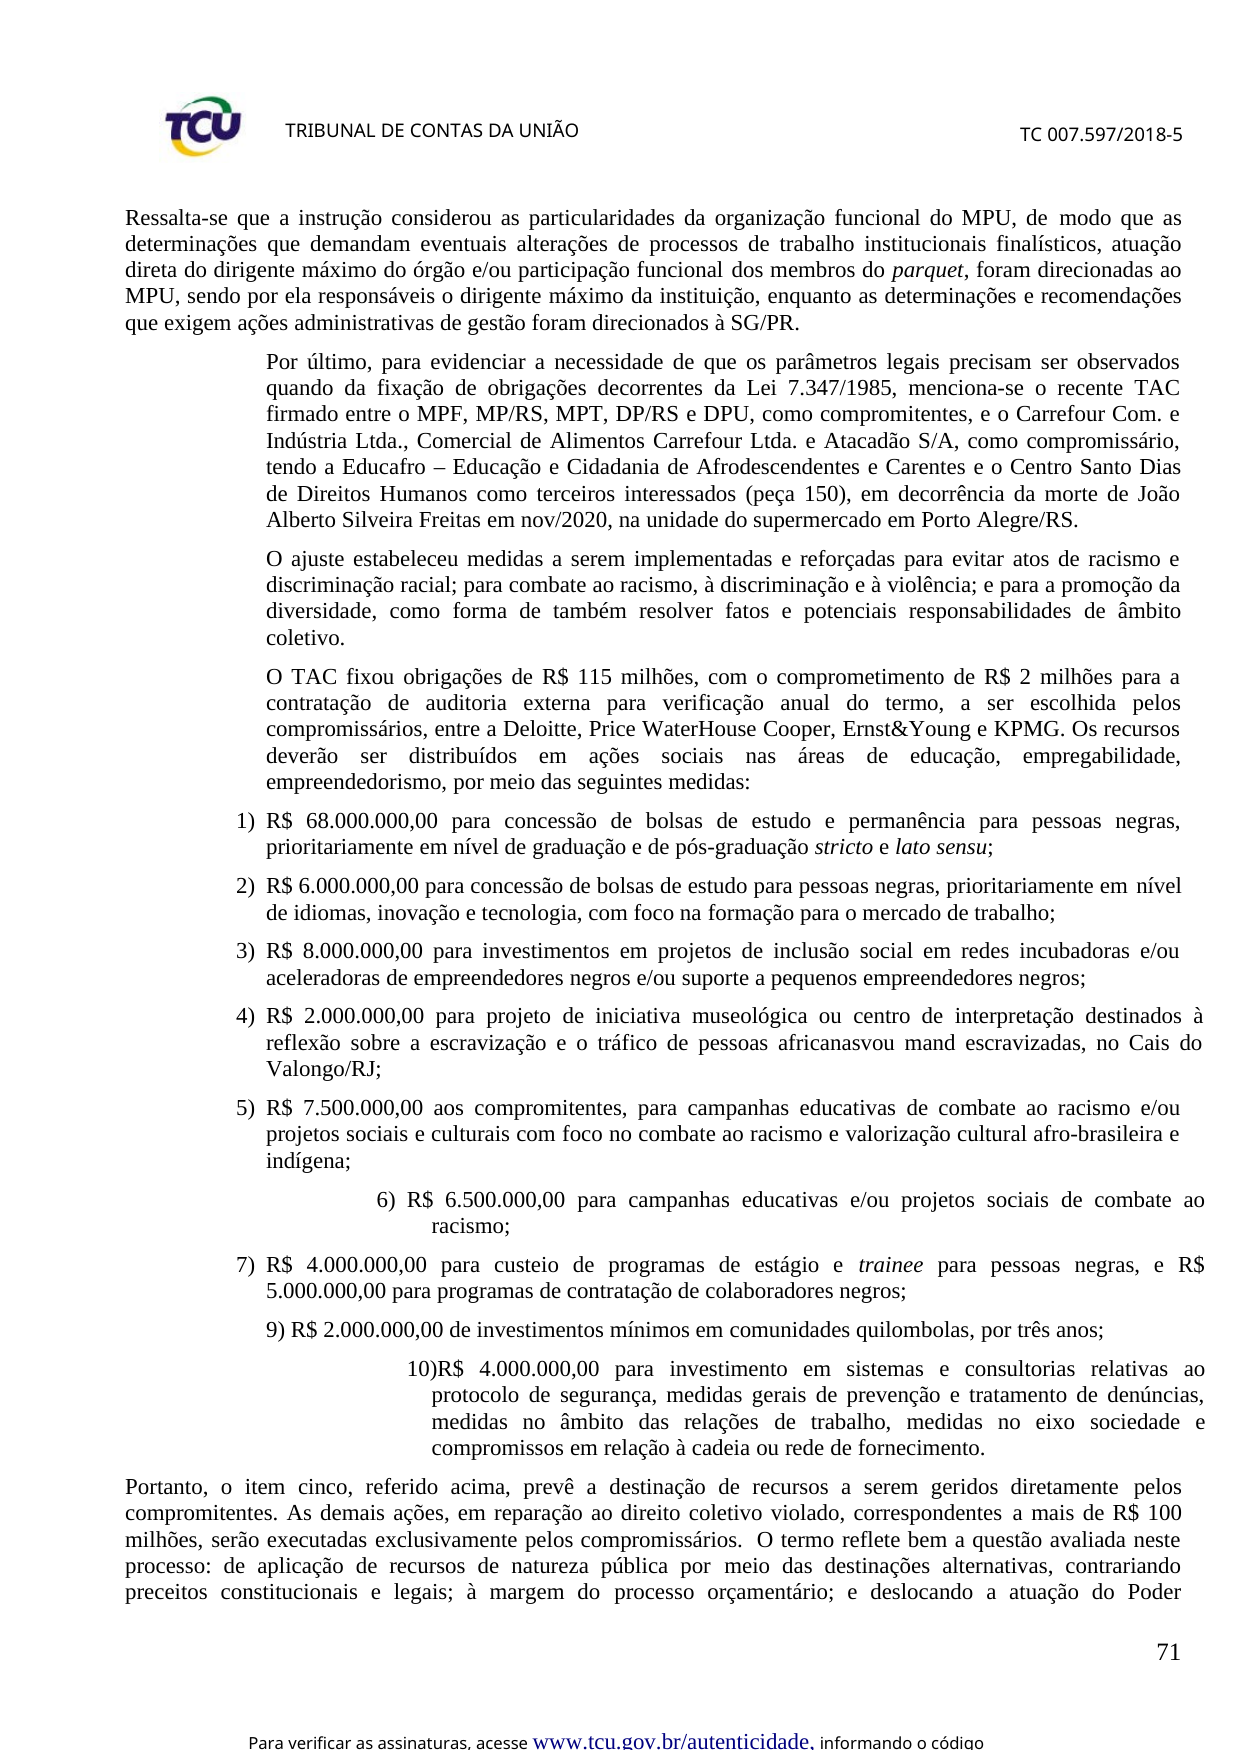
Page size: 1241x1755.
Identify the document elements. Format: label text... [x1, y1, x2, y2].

text Portanto, o item cinco, referido acima, prevê a destinação de recursos a serem geridos diretamente pelos compromitentes. As demais ações, em reparação ao direito coletivo violado, correspondentes a mais de R$ 100 milhões, serão executadas exclusivamente pelos compromissários. O termo reflete bem a questão avaliada neste processo: de aplicação de recursos de natureza pública por meio das destinações alternativas, contrariando preceitos constitucionais e legais; à margem do processo orçamentário; e deslocando a atuação do Poder [125, 1473, 1182, 1605]
text Ressalta-se que a instrução considerou as particularidades da organização funcional do MPU, de modo que as determinações que demandam eventuais alterações de processos de trabalho institucionais finalísticos, atuação direta do dirigente máximo do órgão e/ou participação funcional dos membros do parquet, foram direcionadas ao MPU, sendo por ela responsáveis o dirigente máximo da instituição, enquanto as determinações e recomendações que exigem ações administrativas de gestão foram direcionados à SG/PR. [125, 203, 1182, 335]
text O ajuste estabeleceu medidas a serem implementadas e reforçadas para evitar atos de racismo e discriminação racial; para combate ao racismo, à discriminação e à violência; e para a promoção da diversidade, como forma de também resolver fatos e potenciais responsabilidades de âmbito coletivo. [266, 545, 1182, 650]
list R$ 4.000.000,00 para custeio de programas de estágio e trainee para pessoas negras, e R$ 5.000.000,00 para programas de contratação de colaboradores negros; [236, 1251, 1205, 1304]
list R$ 2.000.000,00 de investimentos mínimos em comunidades quilombolas, por três anos; [266, 1316, 1205, 1342]
list R$ 2.000.000,00 para projeto de iniciativa museológica ou centro de interpretação destinados à reflexão sobre a escravização e o tráfico de pessoas africanasvou mand escravizadas, no Cais do Valongo/RJ; [236, 1003, 1205, 1082]
list R$ 4.000.000,00 para investimento em sistemas e consultorias relativas ao protocolo de segurança, medidas gerais de prevenção e tratamento de denúncias, medidas no âmbito das relações de trabalho, medidas no eixo sociedade e compromissos em relação à cadeia ou rede de fornecimento. [407, 1355, 1205, 1460]
list R$ 68.000.000,00 para concessão de bolsas de estudo e permanência para pessoas negras, prioritariamente em nível de graduação e de pós-graduação stricto e lato sensu; [236, 807, 1182, 860]
text O TAC fixou obrigações de R$ 115 milhões, com o comprometimento de R$ 2 milhões para a contratação de auditoria externa para verificação anual do termo, a ser escolhida pelos compromissários, entre a Deloitte, Price WaterHouse Cooper, Ernst&Young e KPMG. Os recursos deverão ser distribuídos em ações sociais nas áreas de educação, empregabilidade, empreendedorismo, por meio das seguintes medidas: [266, 663, 1182, 794]
list R$ 6.000.000,00 para concessão de bolsas de estudo para pessoas negras, prioritariamente em nível de idiomas, inovação e tecnologia, com foco na formação para o mercado de trabalho; [236, 872, 1182, 925]
list R$ 6.500.000,00 para campanhas educativas e/ou projetos sociais de combate ao racismo; [376, 1186, 1205, 1238]
text Por último, para evidenciar a necessidade de que os parâmetros legais precisam ser observados quando da fixação de obrigações decorrentes da Lei 7.347/1985, menciona-se o recente TAC firmado entre o MPF, MP/RS, MPT, DP/RS e DPU, como compromitentes, e o Carrefour Com. e Indústria Ltda., Comercial de Alimentos Carrefour Ltda. e Atacadão S/A, como compromissário, tendo a Educafro – Educação e Cidadania de Afrodescendentes e Carentes e o Centro Santo Dias de Direitos Humanos como terceiros interessados (peça 150), em decorrência da morte de João Alberto Silveira Freitas em nov/2020, na unidade do supermercado em Porto Alegre/RS. [266, 348, 1182, 532]
list R$ 7.500.000,00 aos compromitentes, para campanhas educativas de combate ao racismo e/ou projetos sociais e culturais com foco no combate ao racismo e valorização cultural afro-brasileira e indígena; [236, 1094, 1182, 1173]
list R$ 8.000.000,00 para investimentos em projetos de inclusão social em redes incubadoras e/ou aceleradoras de empreendedores negros e/ou suporte a pequenos empreendedores negros; [236, 937, 1182, 990]
